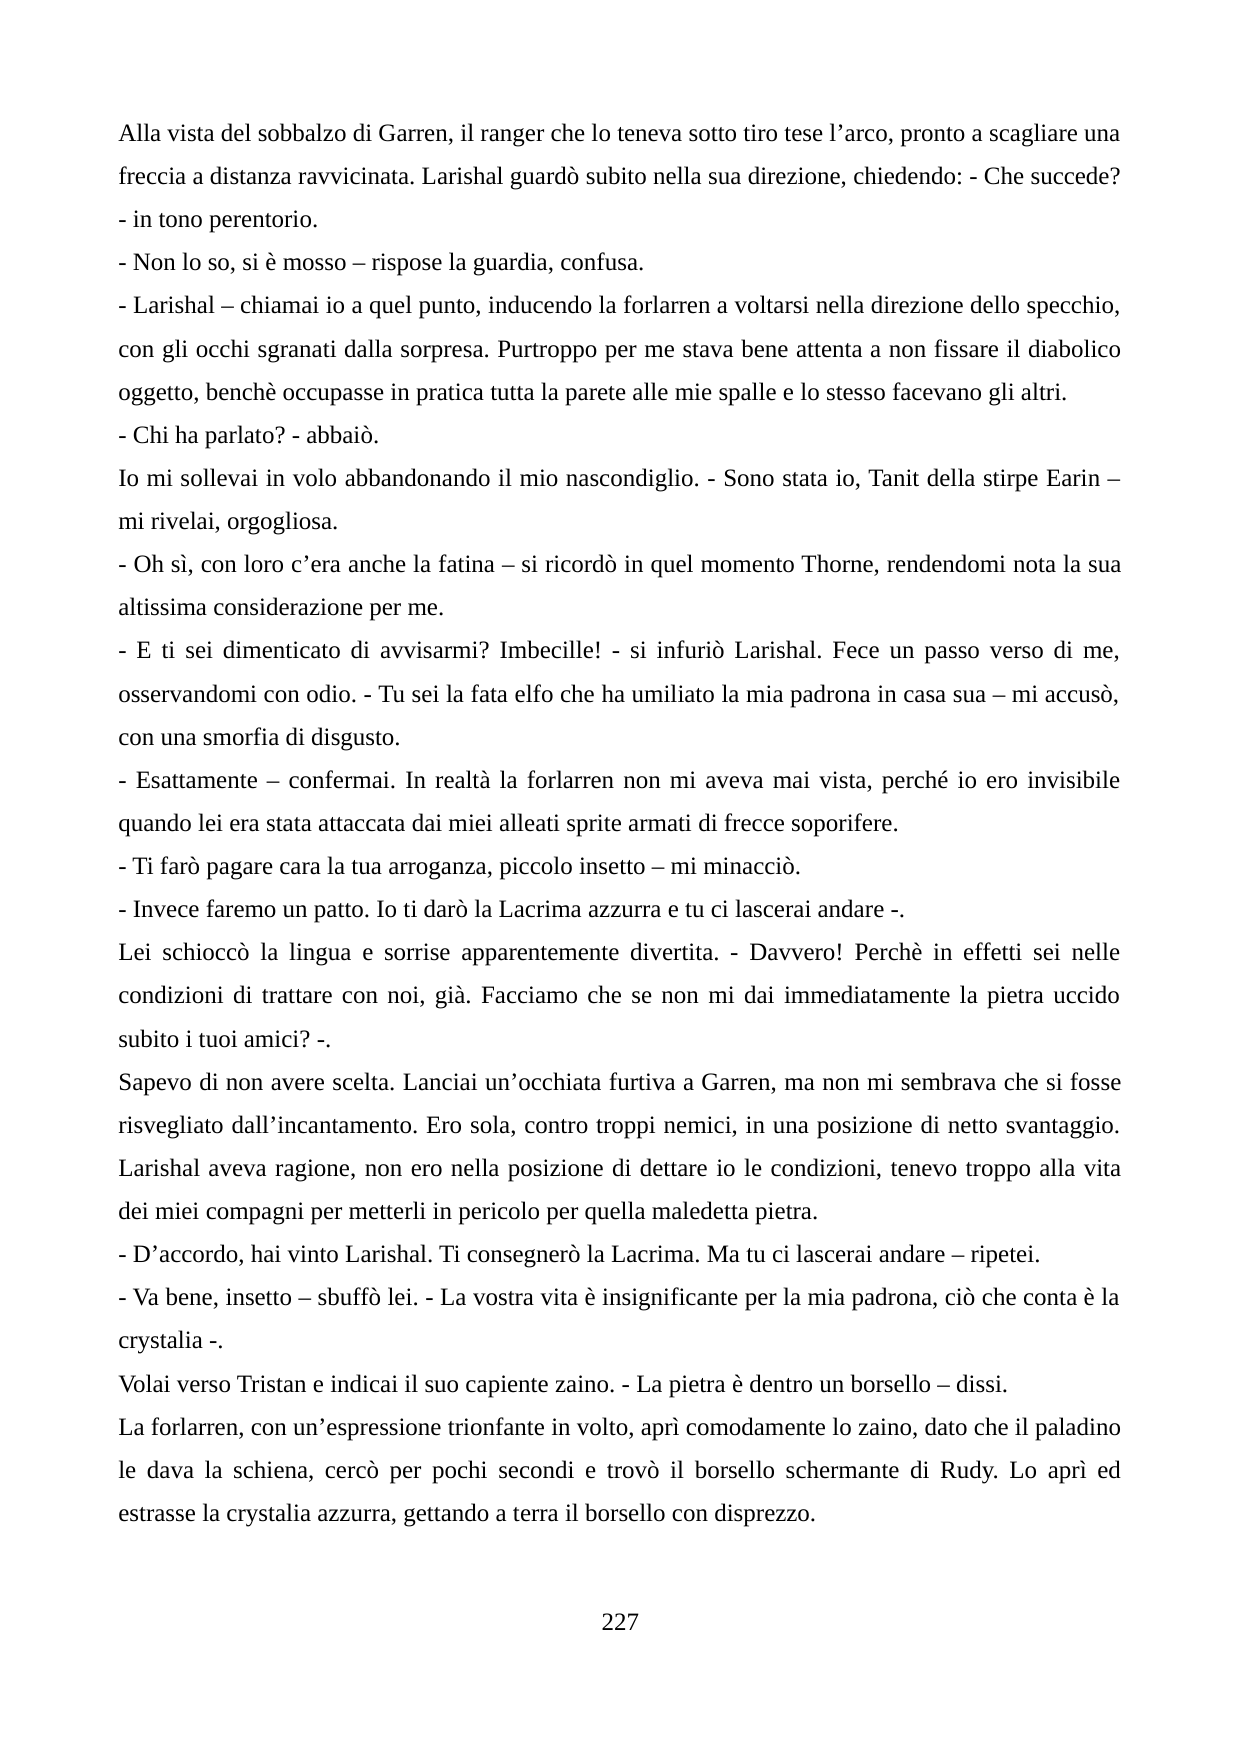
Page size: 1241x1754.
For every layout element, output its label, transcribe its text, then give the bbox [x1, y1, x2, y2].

text Volai verso Tristan e indicai il suo capiente zaino. - La pietra è dentro un borsello – dissi. [118, 1369, 1122, 1397]
text La forlarren, con un’espressione trionfante in volto, aprì comodamente lo zaino, dato che il paladino le dava la schiena, cercò per pochi secondi e trovò il borsello schermante di Rudy. Lo aprì ed estrasse la crystalia azzurra, gettando a terra il borsello con disprezzo. [118, 1412, 1122, 1527]
text Lei schioccò la lingua e sorrise apparentemente divertita. - Davvero! Perchè in effetti sei nelle condizioni di trattare con noi, già. Facciamo che se non mi dai immediatamente la pietra uccido subito i tuoi amici? -. [118, 937, 1122, 1052]
text - E ti sei dimenticato di avvisarmi? Imbecille! - si infuriò Larishal. Fece un passo verso di me, osservandomi con odio. - Tu sei la fata elfo che ha umiliato la mia padrona in casa sua – mi accusò, con una smorfia di disgusto. [118, 636, 1122, 751]
text - Va bene, insetto – sbuffò lei. - La vostra vita è insignificante per la mia padrona, ciò che conta è la crystalia -. [118, 1282, 1122, 1354]
text Alla vista del sobbalzo di Garren, il ranger che lo teneva sotto tiro tese l’arco, pronto a scagliare una freccia a distanza ravvicinata. Larishal guardò subito nella sua direzione, chiedendo: - Che succede? - in tono perentorio. [118, 118, 1122, 233]
text Io mi sollevai in volo abbandonando il mio nascondiglio. - Sono stata io, Tanit della stirpe Earin – mi rivelai, orgogliosa. [118, 463, 1122, 535]
text - Larishal – chiamai io a quel punto, inducendo la forlarren a voltarsi nella direzione dello specchio, con gli occhi sgranati dalla sorpresa. Purtroppo per me stava bene attenta a non fissare il diabolico oggetto, benchè occupasse in pratica tutta la parete alle mie spalle e lo stesso facevano gli altri. [118, 291, 1122, 406]
text Sapevo di non avere scelta. Lanciai un’occhiata furtiva a Garren, ma non mi sembrava che si fosse risvegliato dall’incantamento. Ero sola, contro troppi nemici, in una posizione di netto svantaggio. Larishal aveva ragione, non ero nella posizione di dettare io le condizioni, tenevo troppo alla vita dei miei compagni per metterli in pericolo per quella maledetta pietra. [118, 1067, 1122, 1225]
text - Chi ha parlato? - abbaiò. [118, 420, 1122, 449]
text - Esattamente – confermai. In realtà la forlarren non mi aveva mai vista, perché io ero invisibile quando lei era stata attaccata dai miei alleati sprite armati di frecce soporifere. [118, 765, 1122, 837]
text - Non lo so, si è mosso – rispose la guardia, confusa. [118, 247, 1122, 276]
text - Ti farò pagare cara la tua arroganza, piccolo insetto – mi minacciò. [118, 851, 1122, 880]
text - Invece faremo un patto. Io ti darò la Lacrima azzurra e tu ci lascerai andare -. [118, 894, 1122, 923]
text - D’accordo, hai vinto Larishal. Ti consegnerò la Lacrima. Ma tu ci lascerai andare – ripetei. [118, 1239, 1122, 1268]
text - Oh sì, con loro c’era anche la fatina – si ricordò in quel momento Thorne, rendendomi nota la sua altissima considerazione per me. [118, 549, 1122, 621]
